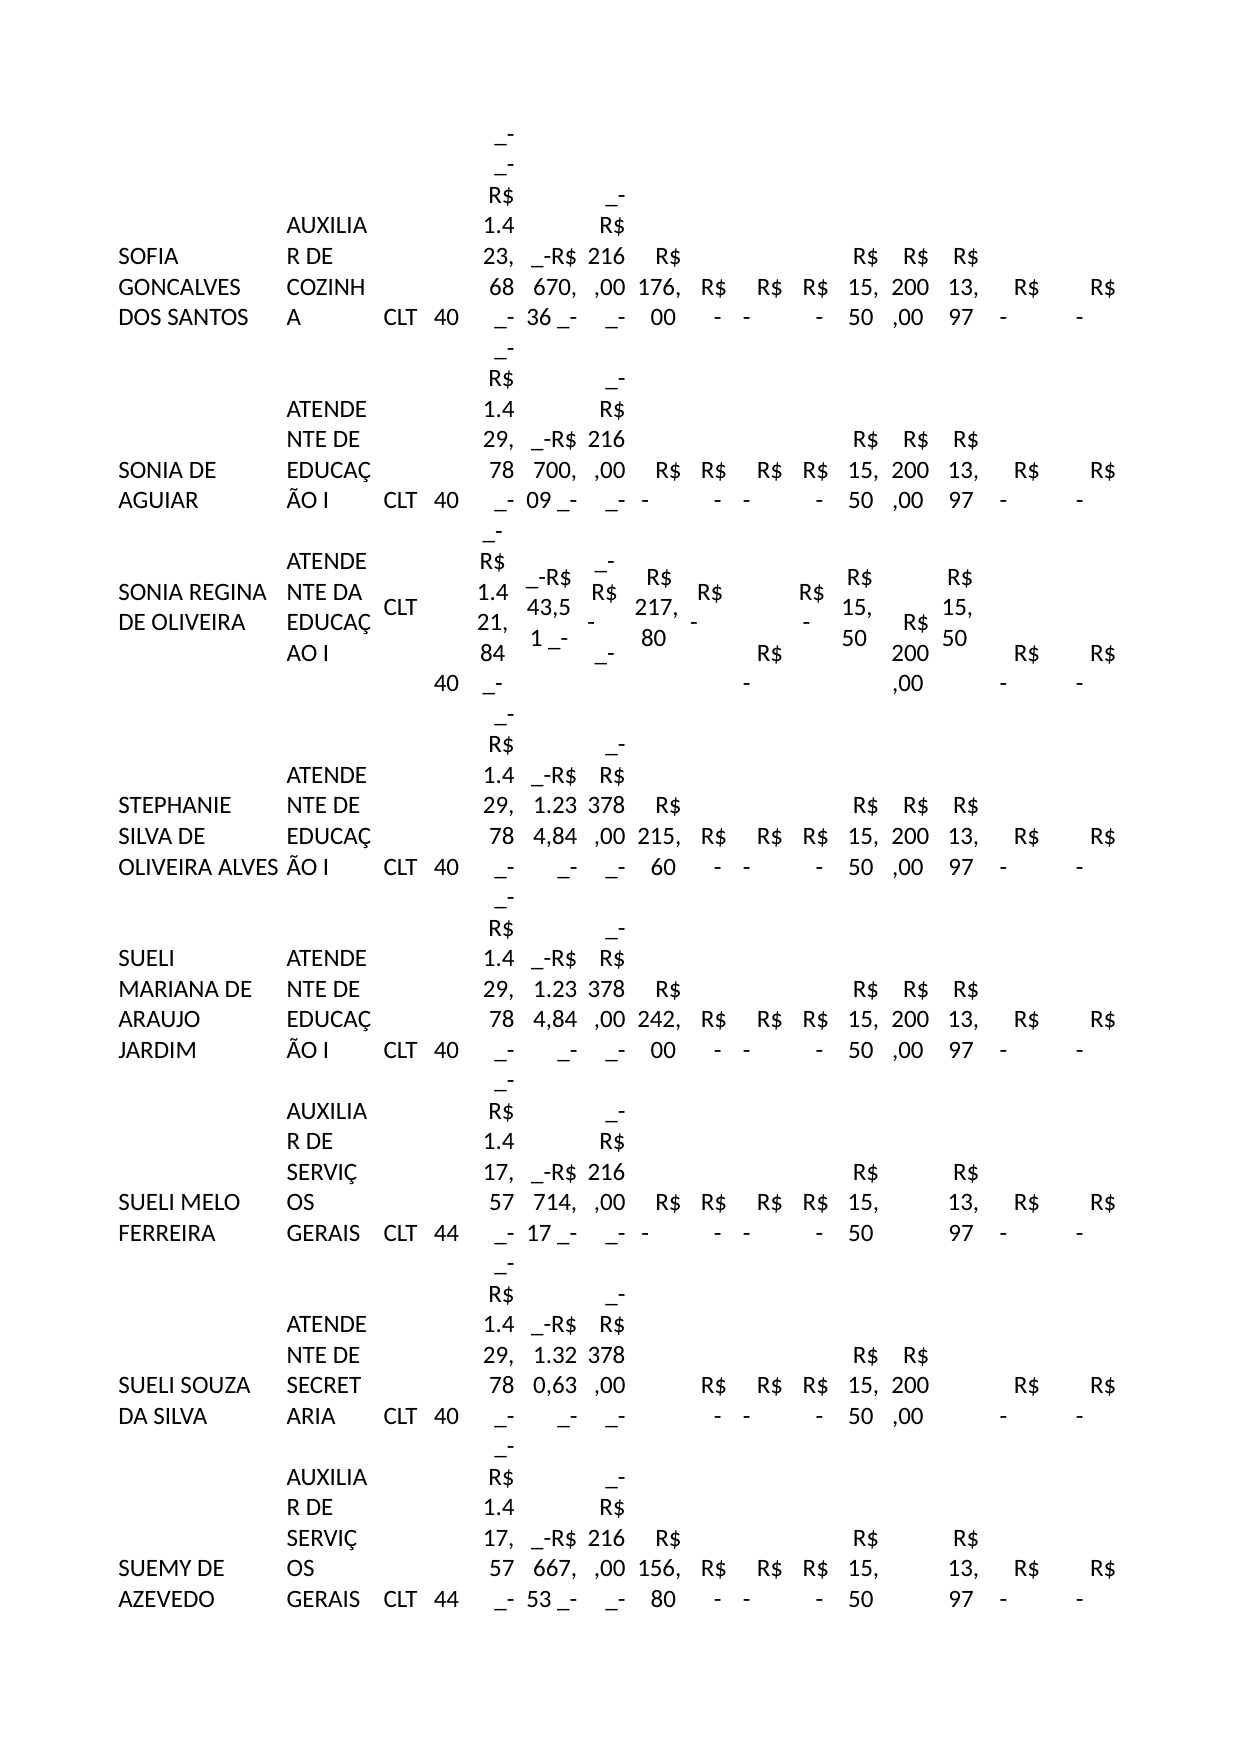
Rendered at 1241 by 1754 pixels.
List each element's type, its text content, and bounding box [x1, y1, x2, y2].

table_cell R$ - [684, 1248, 730, 1431]
table_cell R$ 200,00 [882, 149, 932, 332]
table_cell 44 [425, 1431, 467, 1614]
table_cell _-R$ 1.320,63 _- [517, 1248, 580, 1431]
table_cell R$ - [684, 515, 730, 698]
table_cell [832, 118, 882, 149]
table_cell [425, 118, 467, 149]
table_cell R$ - [684, 1431, 730, 1614]
table_cell R$ - [730, 1064, 786, 1247]
table_cell R$ 15,50 [832, 1431, 882, 1614]
table_cell _-R$ 700,09 _- [517, 332, 580, 515]
table_cell R$ - [730, 515, 786, 698]
table_cell CLT [376, 1431, 424, 1614]
table_cell _-R$ 670,36 _- [517, 149, 580, 332]
table_cell R$ 15,50 [832, 881, 882, 1064]
table_cell _-R$ 216,00 _- [580, 1064, 628, 1247]
table_cell SUEMY DE AZEVEDO [115, 1431, 283, 1614]
table_cell [932, 1248, 982, 1431]
table_cell R$ 217,80 [628, 515, 684, 698]
table_cell R$ - [684, 698, 730, 881]
table_cell R$ - [684, 149, 730, 332]
table_cell ATENDENTE DE EDUCAÇÃO I [283, 881, 376, 1064]
table_cell R$ - [684, 1064, 730, 1247]
table_cell [882, 1431, 932, 1614]
table_cell R$ - [982, 1064, 1043, 1247]
table_cell [517, 118, 580, 149]
table_cell ATENDENTE DA EDUCAÇAO I [283, 515, 376, 698]
table_cell CLT [376, 1248, 424, 1431]
table_cell R$ - [786, 1248, 832, 1431]
table_cell R$ 15,50 [832, 1064, 882, 1247]
table_cell R$ - [786, 1064, 832, 1247]
table_cell AUXILIAR DE COZINHA [283, 149, 376, 332]
table_cell _-R$ 216,00 _- [580, 149, 628, 332]
table_cell _-R$ 43,51 _- [517, 515, 580, 698]
table_cell R$ - [1043, 1248, 1119, 1431]
table_cell R$ - [730, 1248, 786, 1431]
table_cell R$ 176,00 [628, 149, 684, 332]
table_cell [932, 118, 982, 149]
table_cell STEPHANIE SILVA DE OLIVEIRA ALVES [115, 698, 283, 881]
table_cell _-R$ 1.234,84 _- [517, 881, 580, 1064]
table_cell 40 [425, 1248, 467, 1431]
table_cell R$ 13,97 [932, 149, 982, 332]
table_cell R$ 215,60 [628, 698, 684, 881]
table_cell R$ - [786, 149, 832, 332]
table_cell R$ - [786, 698, 832, 881]
table_cell [786, 118, 832, 149]
table_cell CLT [376, 881, 424, 1064]
table_cell 40 [425, 149, 467, 332]
table_cell R$ 13,97 [932, 1064, 982, 1247]
table_cell _-R$ 378,00 _- [580, 1248, 628, 1431]
table_cell R$ 13,97 [932, 332, 982, 515]
table_cell R$ 200,00 [882, 1248, 932, 1431]
table_cell R$ 13,97 [932, 881, 982, 1064]
table_cell _- [468, 118, 517, 149]
table_cell SUELI MELO FERREIRA [115, 1064, 283, 1247]
table_cell R$ 242,00 [628, 881, 684, 1064]
table_cell _-R$ 378,00 _- [580, 881, 628, 1064]
table_cell _-R$ 1.429,78 _- [468, 1248, 517, 1431]
table_cell [1043, 118, 1119, 149]
table_cell R$ - [1043, 698, 1119, 881]
table_cell _-R$ 1.429,78 _- [468, 332, 517, 515]
table_cell [882, 118, 932, 149]
table_cell R$ - [786, 881, 832, 1064]
table_cell R$ - [684, 332, 730, 515]
table_cell 40 [425, 698, 467, 881]
table_cell R$ - [1043, 149, 1119, 332]
table_cell R$ - [730, 332, 786, 515]
table_cell R$ 200,00 [882, 881, 932, 1064]
table_cell 40 [425, 881, 467, 1064]
table_cell R$ - [982, 1248, 1043, 1431]
table_cell [283, 118, 376, 149]
table_cell _-R$ 1.417,57 _- [468, 1431, 517, 1614]
table_cell R$ 15,50 [832, 698, 882, 881]
table_cell R$ - [786, 515, 832, 698]
table_cell R$ - [684, 881, 730, 1064]
table_cell R$ - [730, 698, 786, 881]
table_cell R$ 200,00 [882, 698, 932, 881]
table_cell R$ - [982, 698, 1043, 881]
table_cell R$ - [628, 1064, 684, 1247]
table_cell ATENDENTE DE EDUCAÇÃO I [283, 698, 376, 881]
table_cell R$ 15,50 [832, 149, 882, 332]
table_cell R$ - [1043, 332, 1119, 515]
table_cell [580, 118, 628, 149]
table_cell _-R$ 1.234,84 _- [517, 698, 580, 881]
table_cell CLT [376, 1064, 424, 1247]
table_cell _-R$ 1.423,68 _- [468, 149, 517, 332]
table_cell _-R$ 1.417,57 _- [468, 1064, 517, 1247]
table_cell [882, 1064, 932, 1247]
table_cell R$ - [982, 332, 1043, 515]
table_cell _-R$ 1.421,84 _- [468, 515, 517, 698]
table_cell _-R$ 216,00 _- [580, 332, 628, 515]
table_cell R$ 200,00 [882, 332, 932, 515]
table_cell CLT [376, 698, 424, 881]
table_cell [982, 118, 1043, 149]
table_cell R$ - [786, 1431, 832, 1614]
table_cell R$ - [982, 881, 1043, 1064]
table_cell ATENDENTE DE SECRETARIA [283, 1248, 376, 1431]
table_cell CLT [376, 332, 424, 515]
table_cell [628, 118, 684, 149]
table_cell [730, 118, 786, 149]
table_cell SONIA DE AGUIAR [115, 332, 283, 515]
table_cell R$ - [982, 149, 1043, 332]
table_cell _-R$ 667,53 _- [517, 1431, 580, 1614]
table_cell R$ - [1043, 881, 1119, 1064]
table_cell _-R$ 1.429,78 _- [468, 698, 517, 881]
table_cell R$ 15,50 [832, 1248, 882, 1431]
table_cell R$ - [730, 149, 786, 332]
table_cell [628, 1248, 684, 1431]
table_cell [684, 118, 730, 149]
table_cell AUXILIAR DE SERVIÇOS GERAIS [283, 1064, 376, 1247]
table_cell R$ 15,50 [932, 515, 982, 698]
table_cell [376, 118, 424, 149]
table_cell CLT [376, 515, 424, 698]
table_cell R$ 13,97 [932, 1431, 982, 1614]
table_cell _-R$ - _- [580, 515, 628, 698]
table_cell CLT [376, 149, 424, 332]
table_cell _-R$ 1.429,78 _- [468, 881, 517, 1064]
table_cell R$ - [1043, 1064, 1119, 1247]
table_cell R$ 200,00 [882, 515, 932, 698]
table_cell R$ - [1043, 515, 1119, 698]
table_cell R$ 15,50 [832, 515, 882, 698]
table_cell R$ 156,80 [628, 1431, 684, 1614]
table_cell _-R$ 714,17 _- [517, 1064, 580, 1247]
table_cell _-R$ 216,00 _- [580, 1431, 628, 1614]
table_cell R$ - [628, 332, 684, 515]
table_cell R$ - [1043, 1431, 1119, 1614]
table_cell R$ - [982, 515, 1043, 698]
table_cell SOFIA GONCALVES DOS SANTOS [115, 149, 283, 332]
table_cell R$ - [730, 881, 786, 1064]
table_cell SONIA REGINA DE OLIVEIRA [115, 515, 283, 698]
table_cell R$ 15,50 [832, 332, 882, 515]
table_cell R$ - [786, 332, 832, 515]
table_cell ATENDENTE DE EDUCAÇÃO I [283, 332, 376, 515]
table_cell 40 [425, 332, 467, 515]
table_cell R$ - [730, 1431, 786, 1614]
table_cell [115, 118, 283, 149]
table_cell R$ 13,97 [932, 698, 982, 881]
table_cell 40 [425, 515, 467, 698]
table_cell SUELI MARIANA DE ARAUJO JARDIM [115, 881, 283, 1064]
table_cell R$ - [982, 1431, 1043, 1614]
table_cell _-R$ 378,00 _- [580, 698, 628, 881]
table_cell SUELI SOUZA DA SILVA [115, 1248, 283, 1431]
table_cell AUXILIAR DE SERVIÇOS GERAIS [283, 1431, 376, 1614]
table_cell 44 [425, 1064, 467, 1247]
